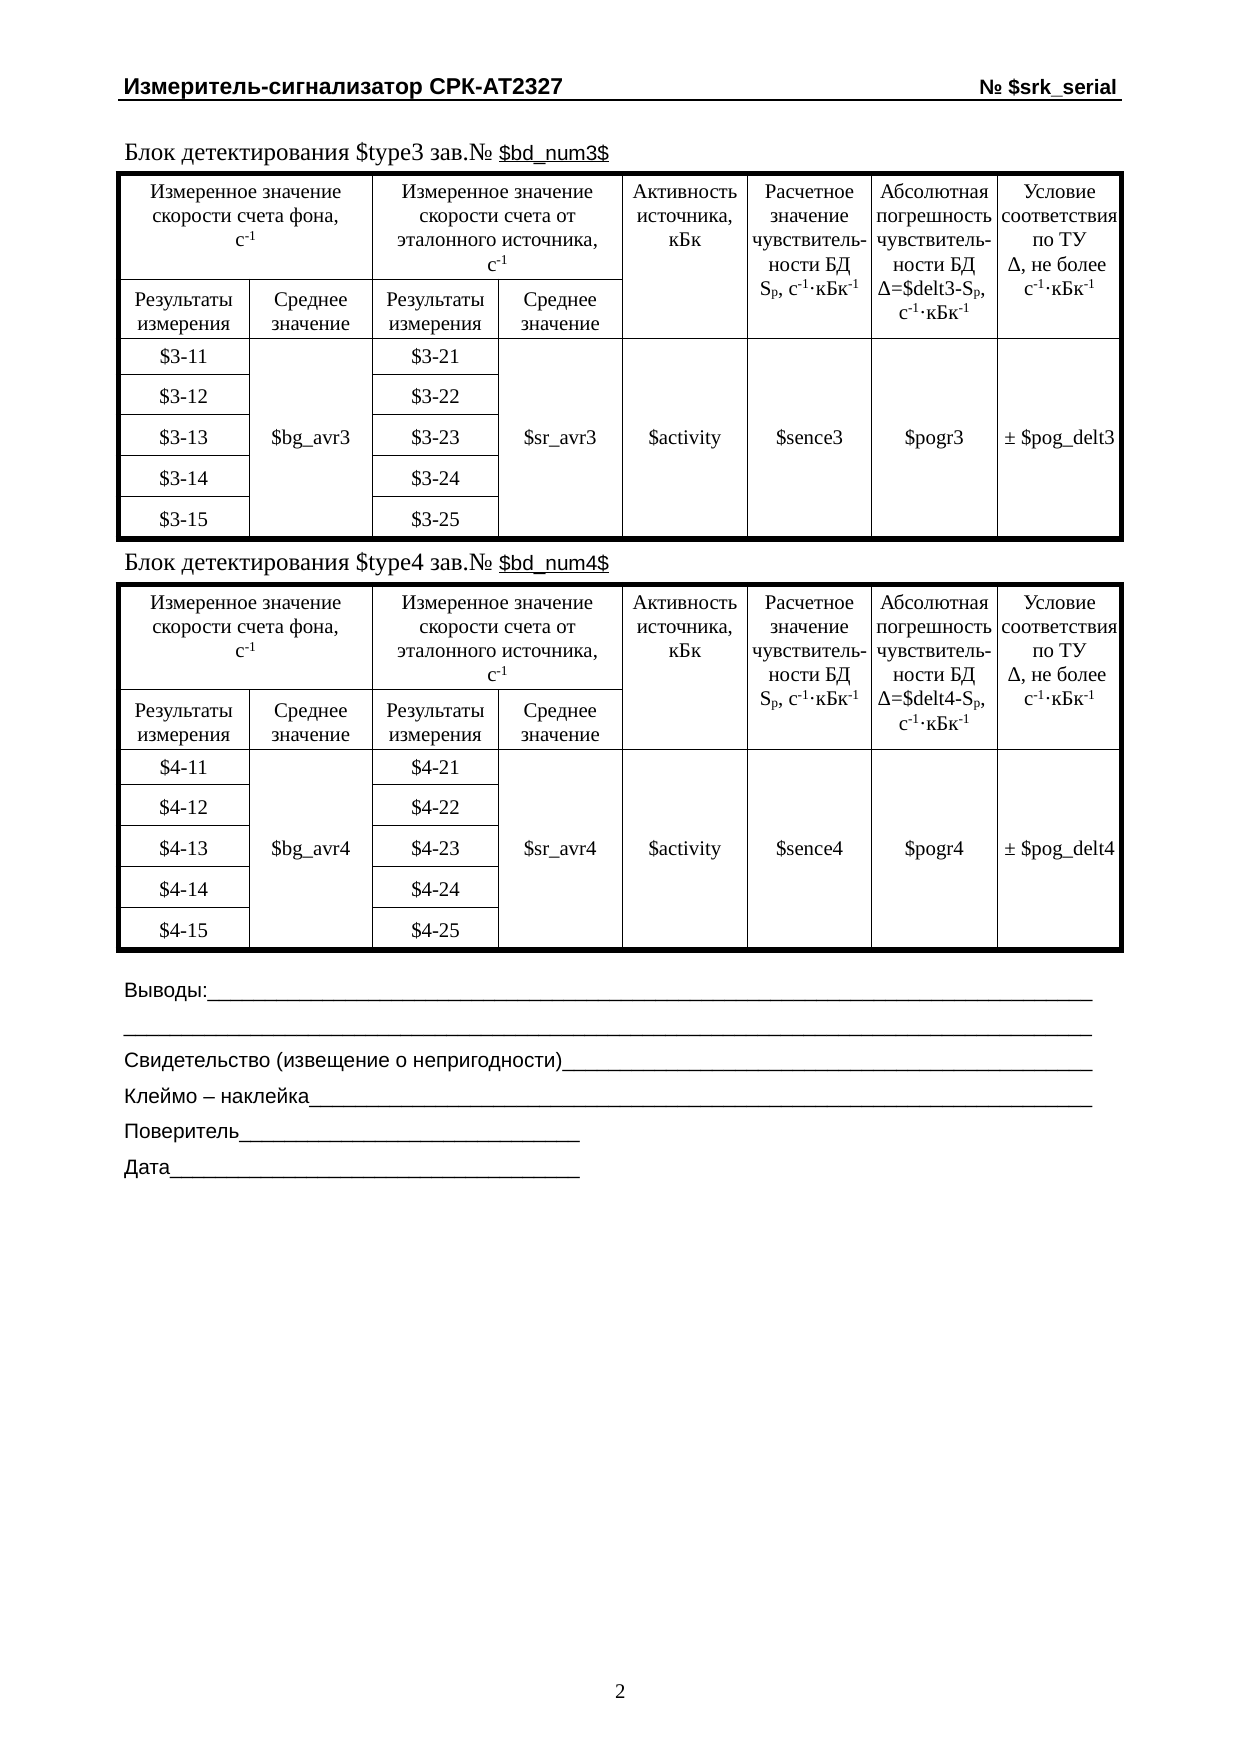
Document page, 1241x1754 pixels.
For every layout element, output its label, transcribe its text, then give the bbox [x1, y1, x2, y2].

table_cell Результаты измерения [121, 280, 249, 338]
table_cell Условие соответствия по ТУ Δ, не более с-1·кБк-1 [998, 587, 1119, 749]
table_cell $pogr3 [872, 339, 997, 536]
table_cell $3-13 [121, 415, 249, 455]
table_cell $4-23 [373, 826, 498, 866]
table_cell $4-22 [373, 785, 498, 825]
table_cell Среднее значение [499, 690, 622, 749]
table_cell ± $pog_delt4 [998, 750, 1119, 947]
table_cell $3-15 [121, 497, 249, 536]
table_cell Абсолютная погрешность чувствитель-ности БД Δ=$delt3-Sp, с-1·кБк-1 [872, 176, 997, 338]
table_cell $3-14 [121, 456, 249, 496]
table_cell $3-22 [373, 375, 498, 414]
table_cell $activity [623, 339, 747, 536]
table_cell $3-24 [373, 456, 498, 496]
table_cell Среднее значение [250, 690, 372, 749]
table_cell $4-21 [373, 750, 498, 784]
table_cell Расчетное значение чувствитель-ности БД Sp, с-1·кБк-1 [748, 176, 871, 338]
table_cell $3-23 [373, 415, 498, 455]
table_cell $4-15 [121, 908, 249, 947]
table_cell $4-12 [121, 785, 249, 825]
table_cell $3-11 [121, 339, 249, 373]
table_cell Активность источника, кБк [623, 176, 747, 338]
table_cell Среднее значение [250, 280, 372, 338]
table_cell $sence4 [748, 750, 871, 947]
table_cell Измеренное значение скорости счета от эталонного источника, с-1 [373, 587, 622, 689]
table_header Блок детектирования $type3 зав.№ $bd_num3$ [118, 131, 1122, 171]
table_cell Расчетное значение чувствитель-ности БД Sp, с-1·кБк-1 [748, 587, 871, 749]
table_cell $4-11 [121, 750, 249, 784]
table_cell Результаты измерения [121, 690, 249, 749]
table_cell $4-25 [373, 908, 498, 947]
table_cell $4-14 [121, 867, 249, 907]
table_cell $activity [623, 750, 747, 947]
table_cell $bg_avr4 [250, 750, 372, 947]
table_cell Активность источника, кБк [623, 587, 747, 749]
table_cell Дата [118, 1149, 1122, 1184]
table_cell Поверитель [118, 1113, 1122, 1149]
table_cell $4-13 [121, 826, 249, 866]
table_cell $3-21 [373, 339, 498, 373]
table_cell $sr_avr3 [499, 339, 622, 536]
table_cell ± $pog_delt3 [998, 339, 1119, 536]
table_cell Измеренное значение скорости счета от эталонного источника, с-1 [373, 176, 622, 278]
table_cell $3-12 [121, 375, 249, 414]
table_cell $4-24 [373, 867, 498, 907]
table_cell Измеренное значение скорости счета фона, с-1 [121, 176, 372, 278]
table_cell [118, 1007, 1122, 1042]
table_cell Клеймо – наклейка [118, 1078, 1122, 1113]
table_cell $bg_avr3 [250, 339, 372, 536]
table_cell Свидетельство (извещение о непригодности) [118, 1043, 1122, 1078]
table_cell Результаты измерения [373, 690, 498, 749]
table_cell Условие соответствия по ТУ Δ, не более с-1·кБк-1 [998, 176, 1119, 338]
table_cell $sence3 [748, 339, 871, 536]
table_header Выводы: [118, 972, 1122, 1007]
table_cell Измеренное значение скорости счета фона, с-1 [121, 587, 372, 689]
table_cell Результаты измерения [373, 280, 498, 338]
table_cell Среднее значение [499, 280, 622, 338]
table_header Блок детектирования $type4 зав.№ $bd_num4$ [118, 542, 1122, 582]
table_cell $sr_avr4 [499, 750, 622, 947]
table_cell Абсолютная погрешность чувствитель-ности БД Δ=$delt4-Sp, с-1·кБк-1 [872, 587, 997, 749]
table_cell $pogr4 [872, 750, 997, 947]
table_cell $3-25 [373, 497, 498, 536]
